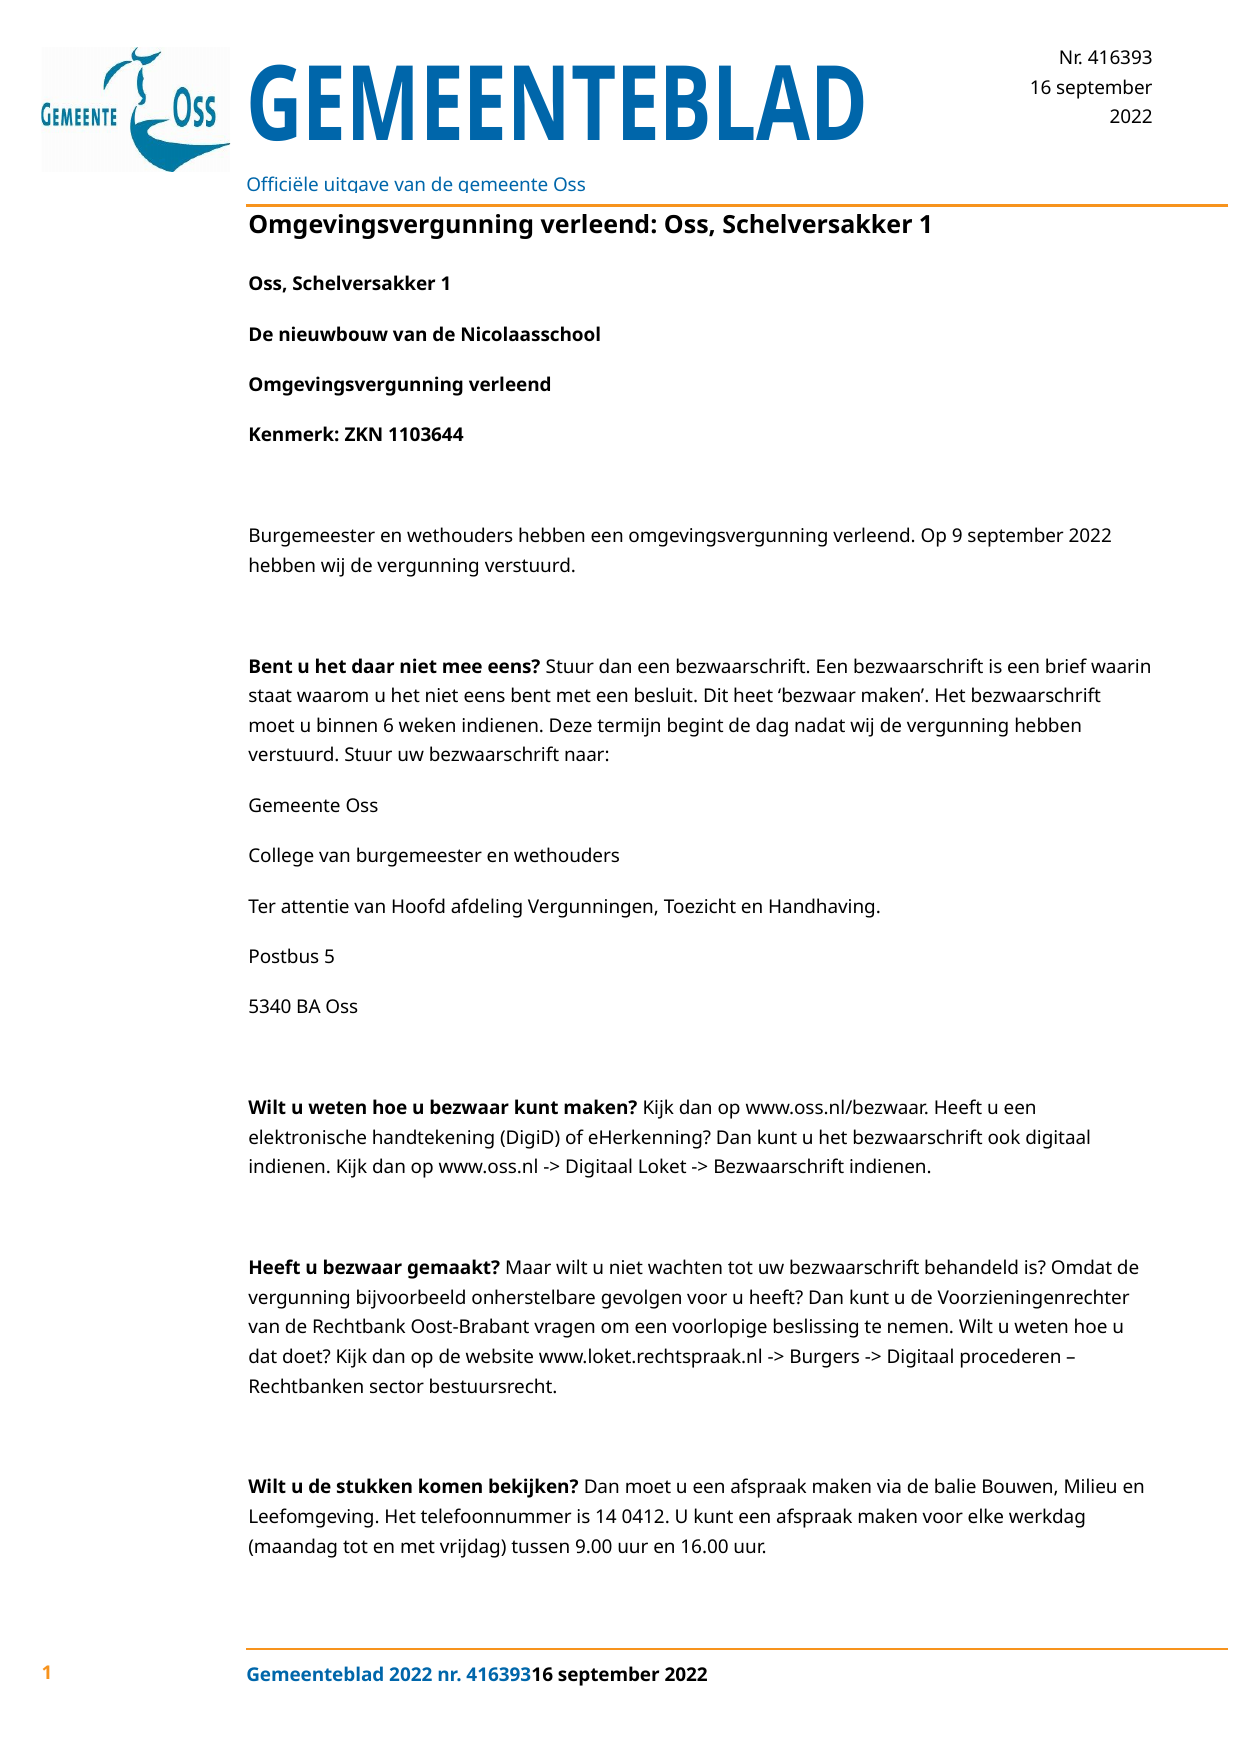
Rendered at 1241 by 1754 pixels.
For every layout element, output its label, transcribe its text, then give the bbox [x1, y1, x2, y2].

picture [41, 47, 231, 172]
text Wilt u weten hoe u bezwaar kunt maken? Kijk dan op www.oss.nl/bezwaar. Heeft u een elektronische handtekening (DigiD) of eHerkenning? Dan kunt u het bezwaarschrift ook digitaal indienen. Kijk dan op www.oss.nl -> Digitaal Loket -> Bezwaarschrift indienen. [248, 1094, 1152, 1179]
text Gemeente Oss [248, 792, 1152, 818]
text Oss, Schelversakker 1 [248, 270, 1152, 296]
text De nieuwbouw van de Nicolaasschool [248, 321, 1152, 346]
text Burgemeester en wethouders hebben een omgevingsvergunning verleend. Op 9 september 2022 hebben wij de vergunning verstuurd. [248, 522, 1152, 578]
text Kenmerk: ZKN 1103644 [248, 422, 1152, 447]
text Ter attentie van Hoofd afdeling Vergunningen, Toezicht en Handhaving. [248, 893, 1152, 918]
text Wilt u de stukken komen bekijken? Dan moet u een afspraak maken via de balie Bouwen, Milieu en Leefomgeving. Het telefoonnummer is 14 0412. U kunt een afspraak maken voor elke werkdag (maandag tot en met vrijdag) tussen 9.00 uur en 16.00 uur. [248, 1474, 1152, 1558]
text Heeft u bezwaar gemaakt? Maar wilt u niet wachten tot uw bezwaarschrift behandeld is? Omdat de vergunning bijvoorbeeld onherstelbare gevolgen voor u heeft? Dan kunt u de Voorzieningenrechter van de Rechtbank Oost-Brabant vragen om een voorlopige beslissing te nemen. Wilt u weten hoe u dat doet? Kijk dan op de website www.loket.rechtspraak.nl -> Burgers -> Digitaal procederen – Rechtbanken sector bestuursrecht. [248, 1254, 1152, 1398]
text Postbus 5 [248, 943, 1152, 969]
text 5340 BA Oss [248, 994, 1152, 1019]
text College van burgemeester en wethouders [248, 842, 1152, 868]
text Omgevingsvergunning verleend [248, 371, 1152, 397]
text Omgevingsvergunning verleend: Oss, Schelversakker 1 [248, 207, 1152, 241]
text Bent u het daar niet mee eens? Stuur dan een bezwaarschrift. Een bezwaarschrift is een brief waarin staat waarom u het niet eens bent met een besluit. Dit heet ‘bezwaar maken’. Het bezwaarschrift moet u binnen 6 weken indienen. Deze termijn begint de dag nadat wij de vergunning hebben verstuurd. Stuur uw bezwaarschrift naar: [248, 653, 1152, 767]
